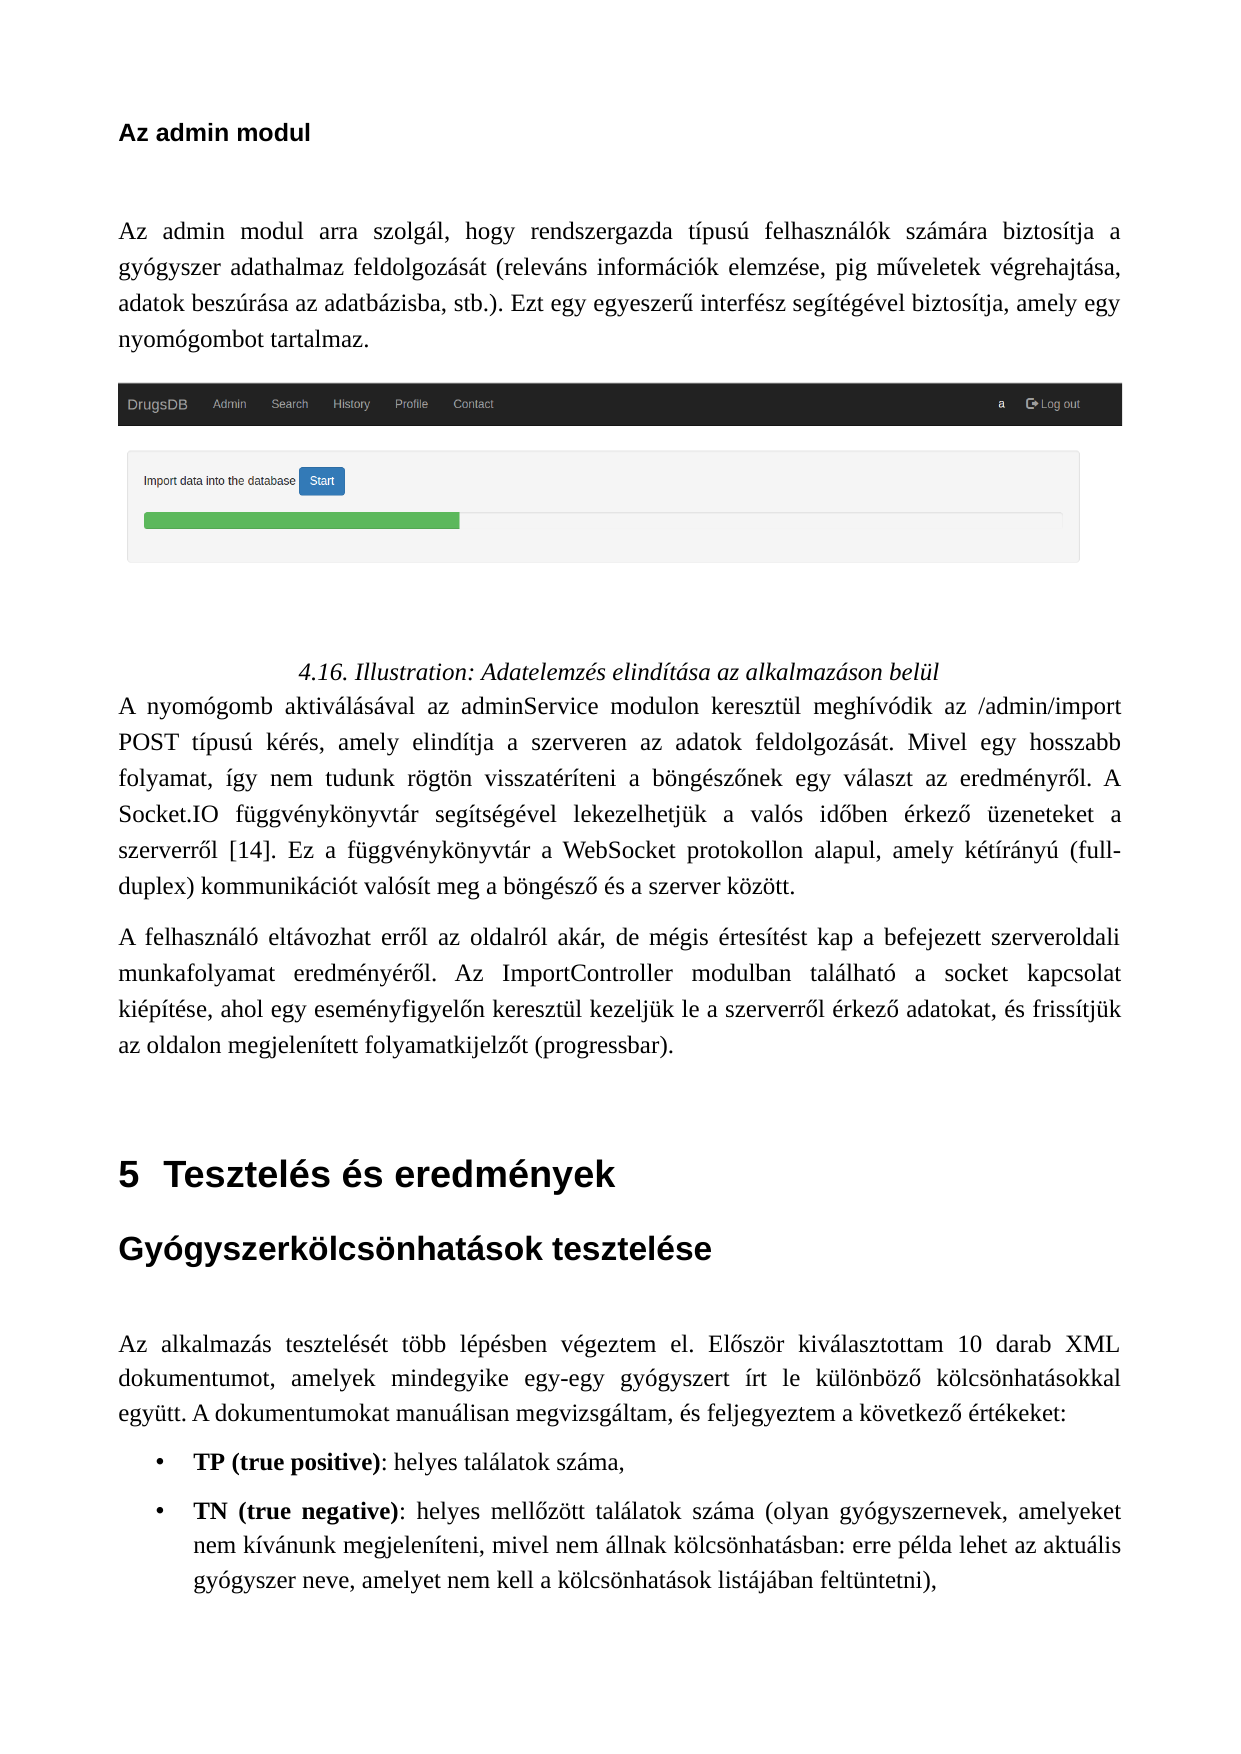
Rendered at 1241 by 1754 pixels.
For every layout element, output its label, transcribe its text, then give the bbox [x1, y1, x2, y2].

picture [118, 382, 1123, 657]
text Az alkalmazás tesztelését több lépésben végeztem el. Először kiválasztottam 10 darab XML dokumentumot, amelyek mindegyike egy-egy gyógyszert írt le különböző kölcsönhatásokkal együtt. A dokumentumokat manuálisan megvizsgáltam, és feljegyeztem a következő értékeket: [118, 1329, 1122, 1427]
text Az admin modul arra szolgál, hogy rendszergazda típusú felhasználók számára biztosítja a gyógyszer adathalmaz feldolgozását (releváns információk elemzése, pig műveletek végrehajtása, adatok beszúrása az adatbázisba, stb.). Ezt egy egyeszerű interfész segítégével biztosítja, amely egy nyomógombot tartalmaz. [118, 210, 1122, 354]
text [118, 369, 1122, 382]
list TP (true positive): helyes találatok száma, [156, 1447, 1122, 1476]
subtitle Gyógyszerkölcsönhatások tesztelése [118, 1229, 1122, 1267]
list TN (true negative): helyes mellőzött találatok száma (olyan gyógyszernevek, amelyeket nem kívánunk megjeleníteni, mivel nem állnak kölcsönhatásban: erre példa lehet az aktuális gyógyszer neve, amelyet nem kell a kölcsönhatások listájában feltüntetni), [156, 1496, 1122, 1594]
text A nyomógomb aktiválásával az adminService modulon keresztül meghívódik az /admin/import POST típusú kérés, amely elindítja a szerveren az adatok feldolgozását. Mivel egy hosszabb folyamat, így nem tudunk rögtön visszatéríteni a böngészőnek egy választ az eredményről. A Socket.IO függvénykönyvtár segítségével lekezelhetjük a valós időben érkező üzeneteket a szerverről [14]. Ez a függvénykönyvtár a WebSocket protokollon alapul, amely kétírányú (full-duplex) kommunikációt valósít meg a böngésző és a szerver között. [118, 685, 1122, 902]
subtitle Tesztelés és eredmények [118, 1152, 1122, 1195]
subtitle Az admin modul [118, 118, 1122, 147]
text 4.16. Illustration: Adatelemzés elindítása az alkalmazáson belül [118, 657, 1122, 685]
text A felhasználó eltávozhat erről az oldalról akár, de mégis értesítést kap a befejezett szerveroldali munkafolyamat eredményéről. Az ImportController modulban található a socket kapcsolat kiépítése, ahol egy eseményfigyelőn keresztül kezeljük le a szerverről érkező adatokat, és frissítjük az oldalon megjelenített folyamatkijelzőt (progressbar). [118, 917, 1122, 1061]
